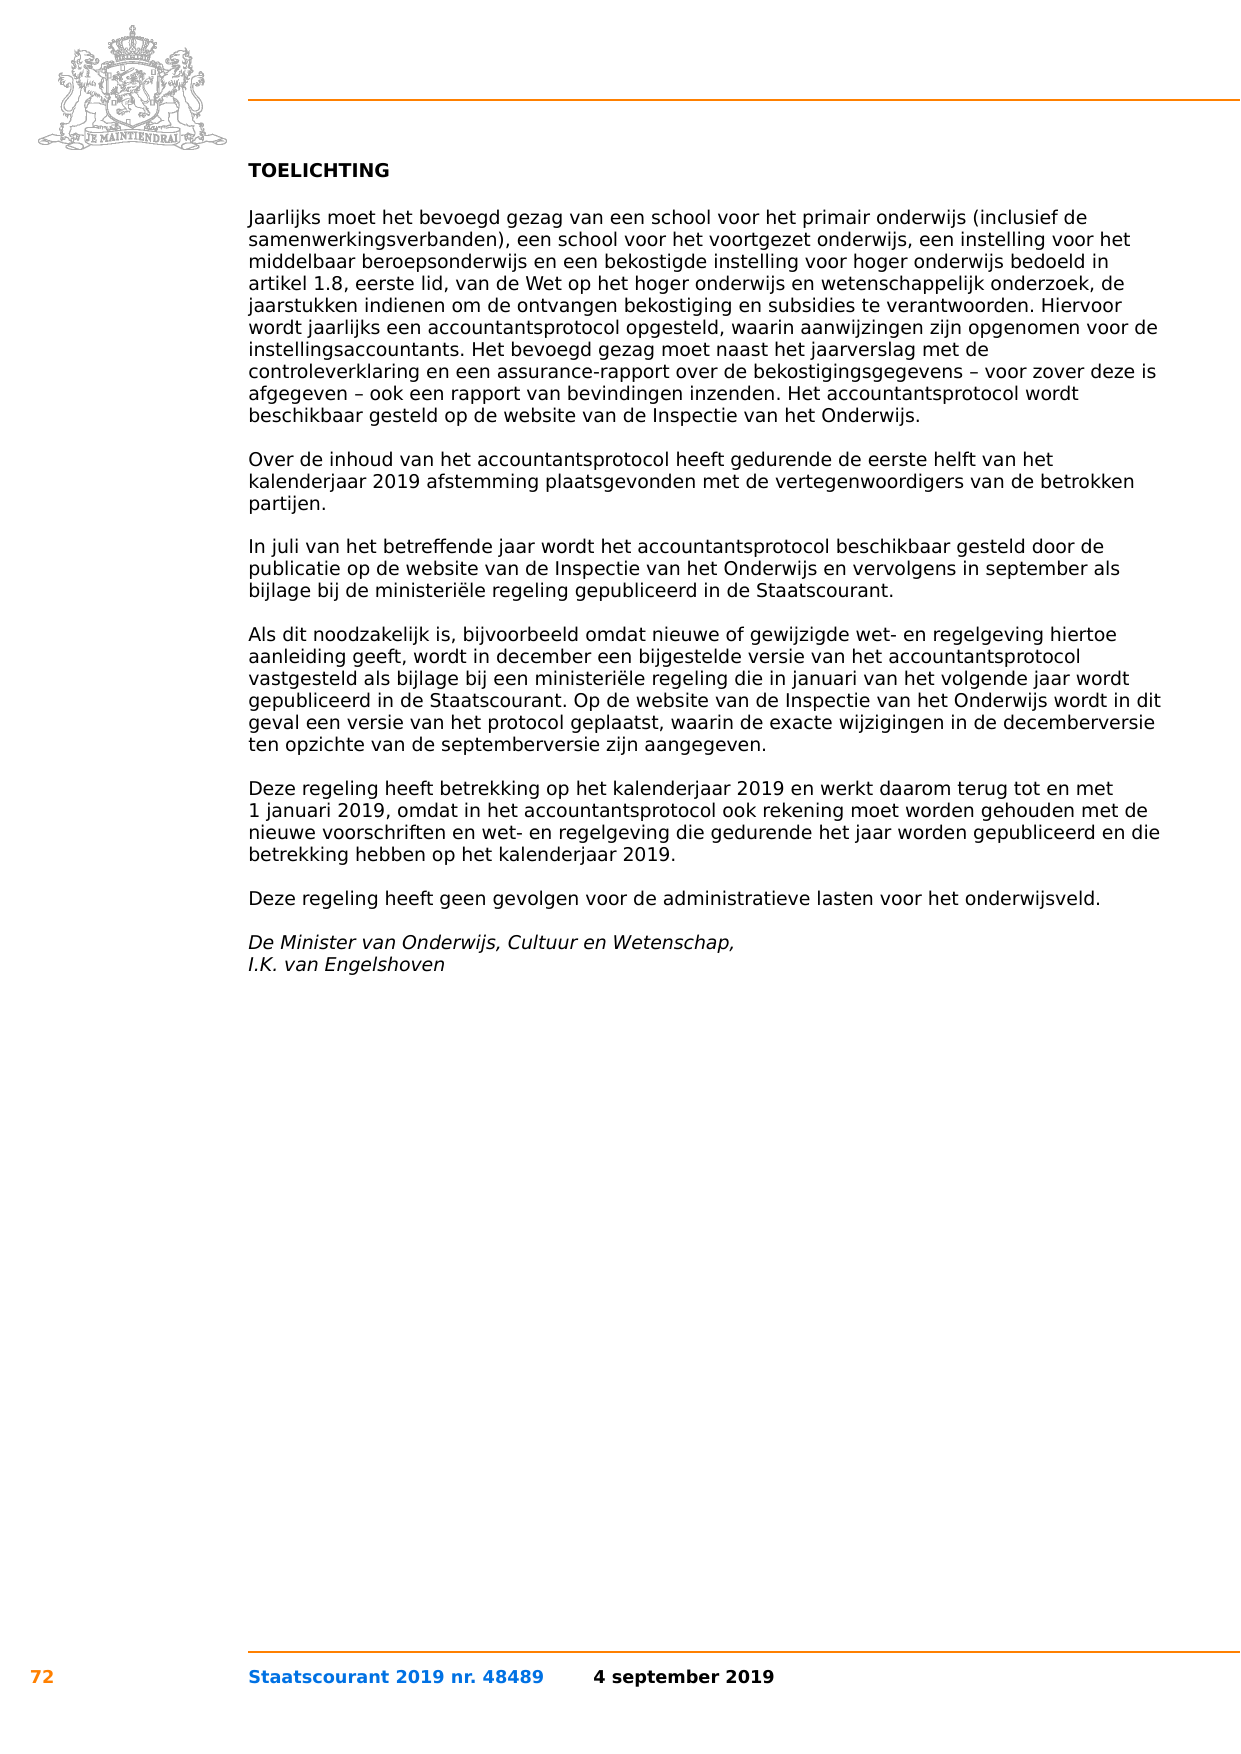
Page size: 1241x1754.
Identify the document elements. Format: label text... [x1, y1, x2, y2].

picture [38, 25, 227, 150]
text In juli van het betreffende jaar wordt het accountantsprotocol beschikbaar gesteld door de publicatie op de website van de Inspectie van het Onderwijs en vervolgens in september als bijlage bij de ministeriële regeling gepubliceerd in de Staatscourant. [248, 536, 1163, 602]
text De Minister van Onderwijs, Cultuur en Wetenschap, I.K. van Engelshoven [248, 932, 1163, 976]
text Over de inhoud van het accountantsprotocol heeft gedurende de eerste helft van het kalenderjaar 2019 afstemming plaatsgevonden met de vertegenwoordigers van de betrokken partijen. [248, 448, 1163, 514]
text Deze regeling heeft geen gevolgen voor de administratieve lasten voor het onderwijsveld. [248, 888, 1163, 910]
text Deze regeling heeft betrekking op het kalenderjaar 2019 en werkt daarom terug tot en met 1 januari 2019, omdat in het accountantsprotocol ook rekening moet worden gehouden met de nieuwe voorschriften en wet- en regelgeving die gedurende het jaar worden gepubliceerd en die betrekking hebben op het kalenderjaar 2019. [248, 778, 1163, 866]
text Als dit noodzakelijk is, bijvoorbeeld omdat nieuwe of gewijzigde wet- en regelgeving hiertoe aanleiding geeft, wordt in december een bijgestelde versie van het accountantsprotocol vastgesteld als bijlage bij een ministeriële regeling die in januari van het volgende jaar wordt gepubliceerd in de Staatscourant. Op de website van de Inspectie van het Onderwijs wordt in dit geval een versie van het protocol geplaatst, waarin de exacte wijzigingen in de decemberversie ten opzichte van de septemberversie zijn aangegeven. [248, 624, 1163, 756]
subtitle TOELICHTING [248, 160, 1163, 182]
text Jaarlijks moet het bevoegd gezag van een school voor het primair onderwijs (inclusief de samenwerkingsverbanden), een school voor het voortgezet onderwijs, een instelling voor het middelbaar beroepsonderwijs en een bekostigde instelling voor hoger onderwijs bedoeld in artikel 1.8, eerste lid, van de Wet op het hoger onderwijs en wetenschappelijk onderzoek, de jaarstukken indienen om de ontvangen bekostiging en subsidies te verantwoorden. Hiervoor wordt jaarlijks een accountantsprotocol opgesteld, waarin aanwijzingen zijn opgenomen voor de instellingsaccountants. Het bevoegd gezag moet naast het jaarverslag met de controleverklaring en een assurance-rapport over de bekostigingsgegevens – voor zover deze is afgegeven – ook een rapport van bevindingen inzenden. Het accountantsprotocol wordt beschikbaar gesteld op de website van de Inspectie van het Onderwijs. [248, 207, 1163, 427]
